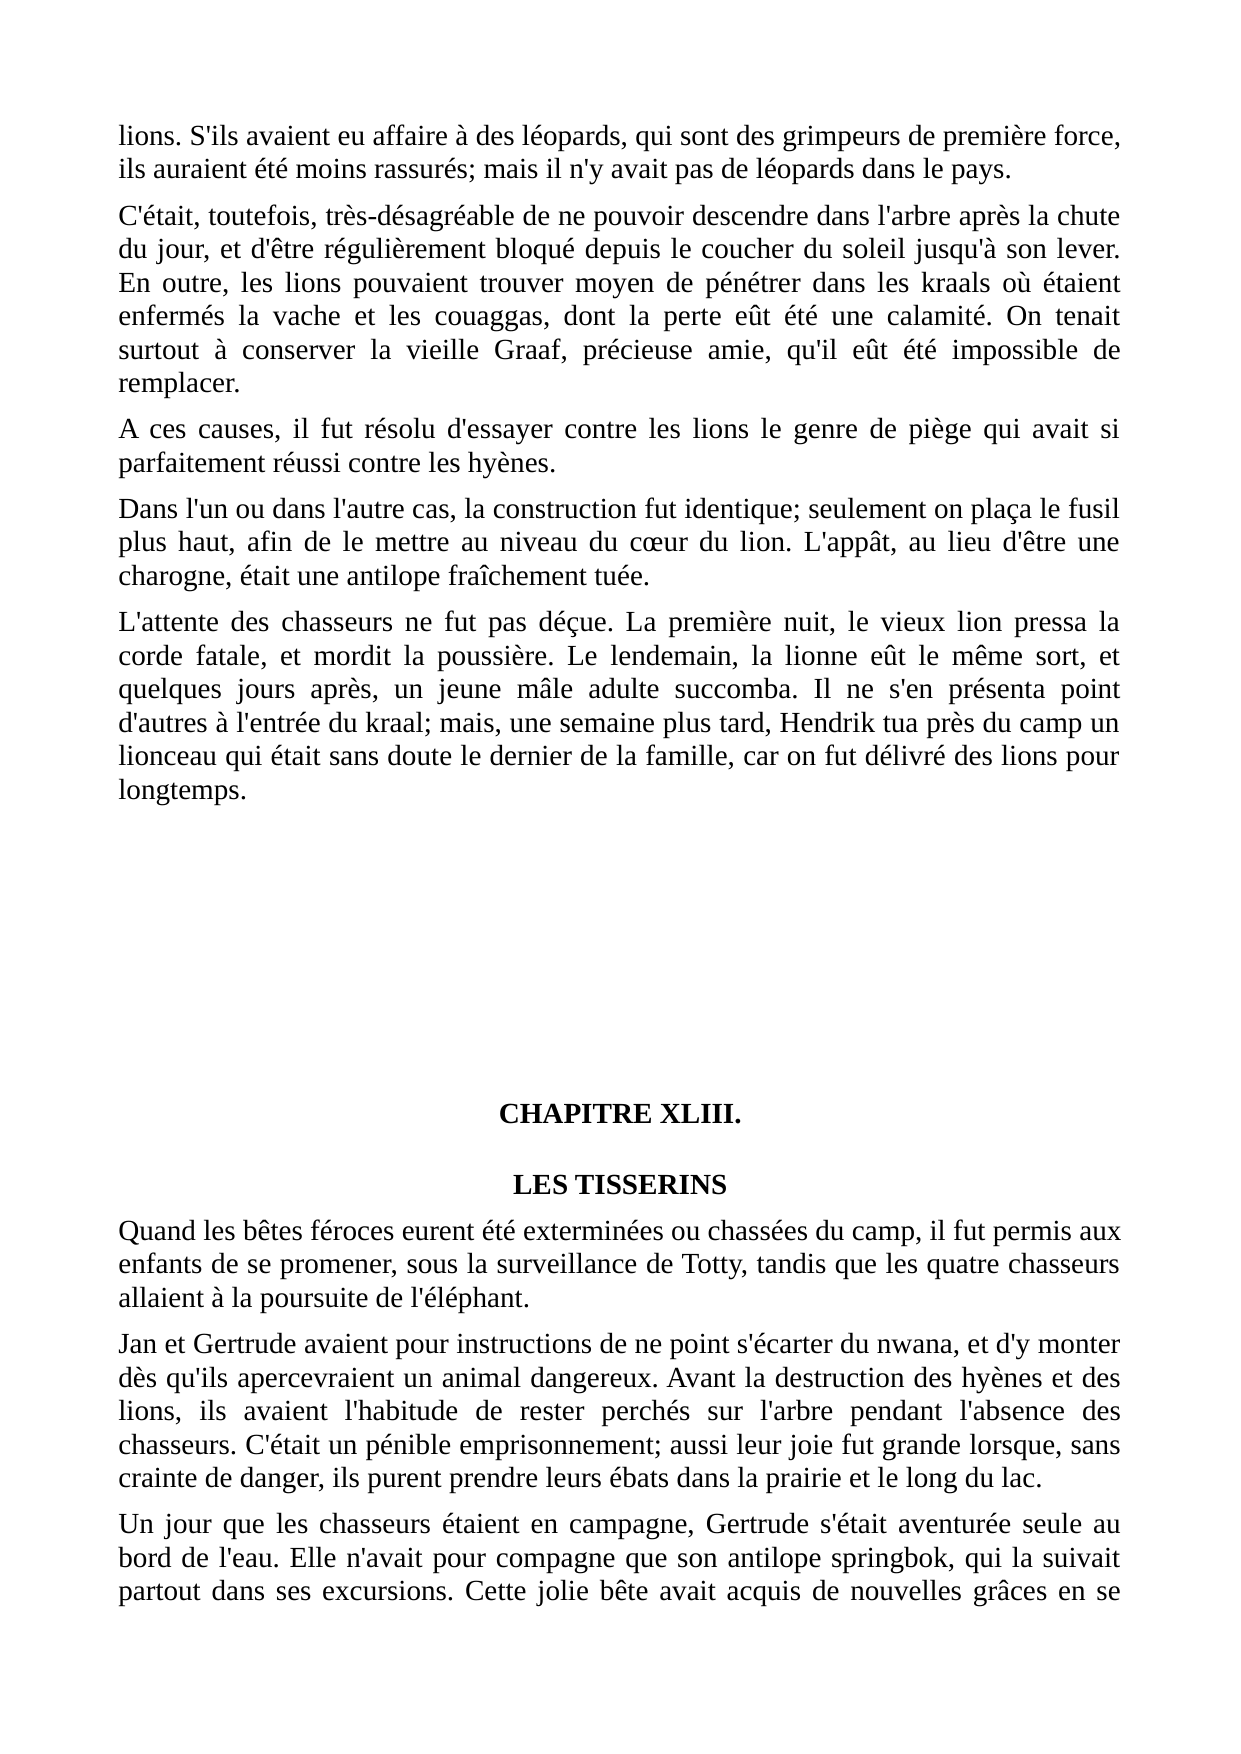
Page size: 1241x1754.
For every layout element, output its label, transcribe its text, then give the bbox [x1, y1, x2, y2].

text Quand les bêtes féroces eurent été exterminées ou chassées du camp, il fut permis aux enfants de se promener, sous la surveillance de Totty, tandis que les quatre chasseurs allaient à la poursuite de l'éléphant. [118, 1213, 1122, 1314]
subtitle LES TISSERINS [118, 1167, 1122, 1201]
text Dans l'un ou dans l'autre cas, la construction fut identique; seulement on plaça le fusil plus haut, afin de le mettre au niveau du cœur du lion. L'appât, au lieu d'être une charogne, était une antilope fraîchement tuée. [118, 491, 1122, 592]
text Un jour que les chasseurs étaient en campagne, Gertrude s'était aventurée seule au bord de l'eau. Elle n'avait pour compagne que son antilope springbok, qui la suivait partout dans ses excursions. Cette jolie bête avait acquis de nouvelles grâces en se [118, 1506, 1122, 1607]
text C'était, toutefois, très-désagréable de ne pouvoir descendre dans l'arbre après la chute du jour, et d'être régulièrement bloqué depuis le coucher du soleil jusqu'à son lever. En outre, les lions pouvaient trouver moyen de pénétrer dans les kraals où étaient enfermés la vache et les couaggas, dont la perte eût été une calamité. On tenait surtout à conserver la vieille Graaf, précieuse amie, qu'il eût été impossible de remplacer. [118, 198, 1122, 399]
text A ces causes, il fut résolu d'essayer contre les lions le genre de piège qui avait si parfaitement réussi contre les hyènes. [118, 411, 1122, 478]
text Jan et Gertrude avaient pour instructions de ne point s'écarter du nwana, et d'y monter dès qu'ils apercevraient un animal dangereux. Avant la destruction des hyènes et des lions, ils avaient l'habitude de rester perchés sur l'arbre pendant l'absence des chasseurs. C'était un pénible emprisonnement; aussi leur joie fut grande lorsque, sans crainte de danger, ils purent prendre leurs ébats dans la prairie et le long du lac. [118, 1326, 1122, 1494]
text L'attente des chasseurs ne fut pas déçue. La première nuit, le vieux lion pressa la corde fatale, et mordit la poussière. Le lendemain, la lionne eût le même sort, et quelques jours après, un jeune mâle adulte succomba. Il ne s'en présenta point d'autres à l'entrée du kraal; mais, une semaine plus tard, Hendrik tua près du camp un lionceau qui était sans doute le dernier de la famille, car on fut délivré des lions pour longtemps. [118, 604, 1122, 805]
text lions. S'ils avaient eu affaire à des léopards, qui sont des grimpeurs de première force, ils auraient été moins rassurés; mais il n'y avait pas de léopards dans le pays. [118, 118, 1122, 185]
subtitle CHAPITRE XLIII. [118, 1096, 1122, 1129]
